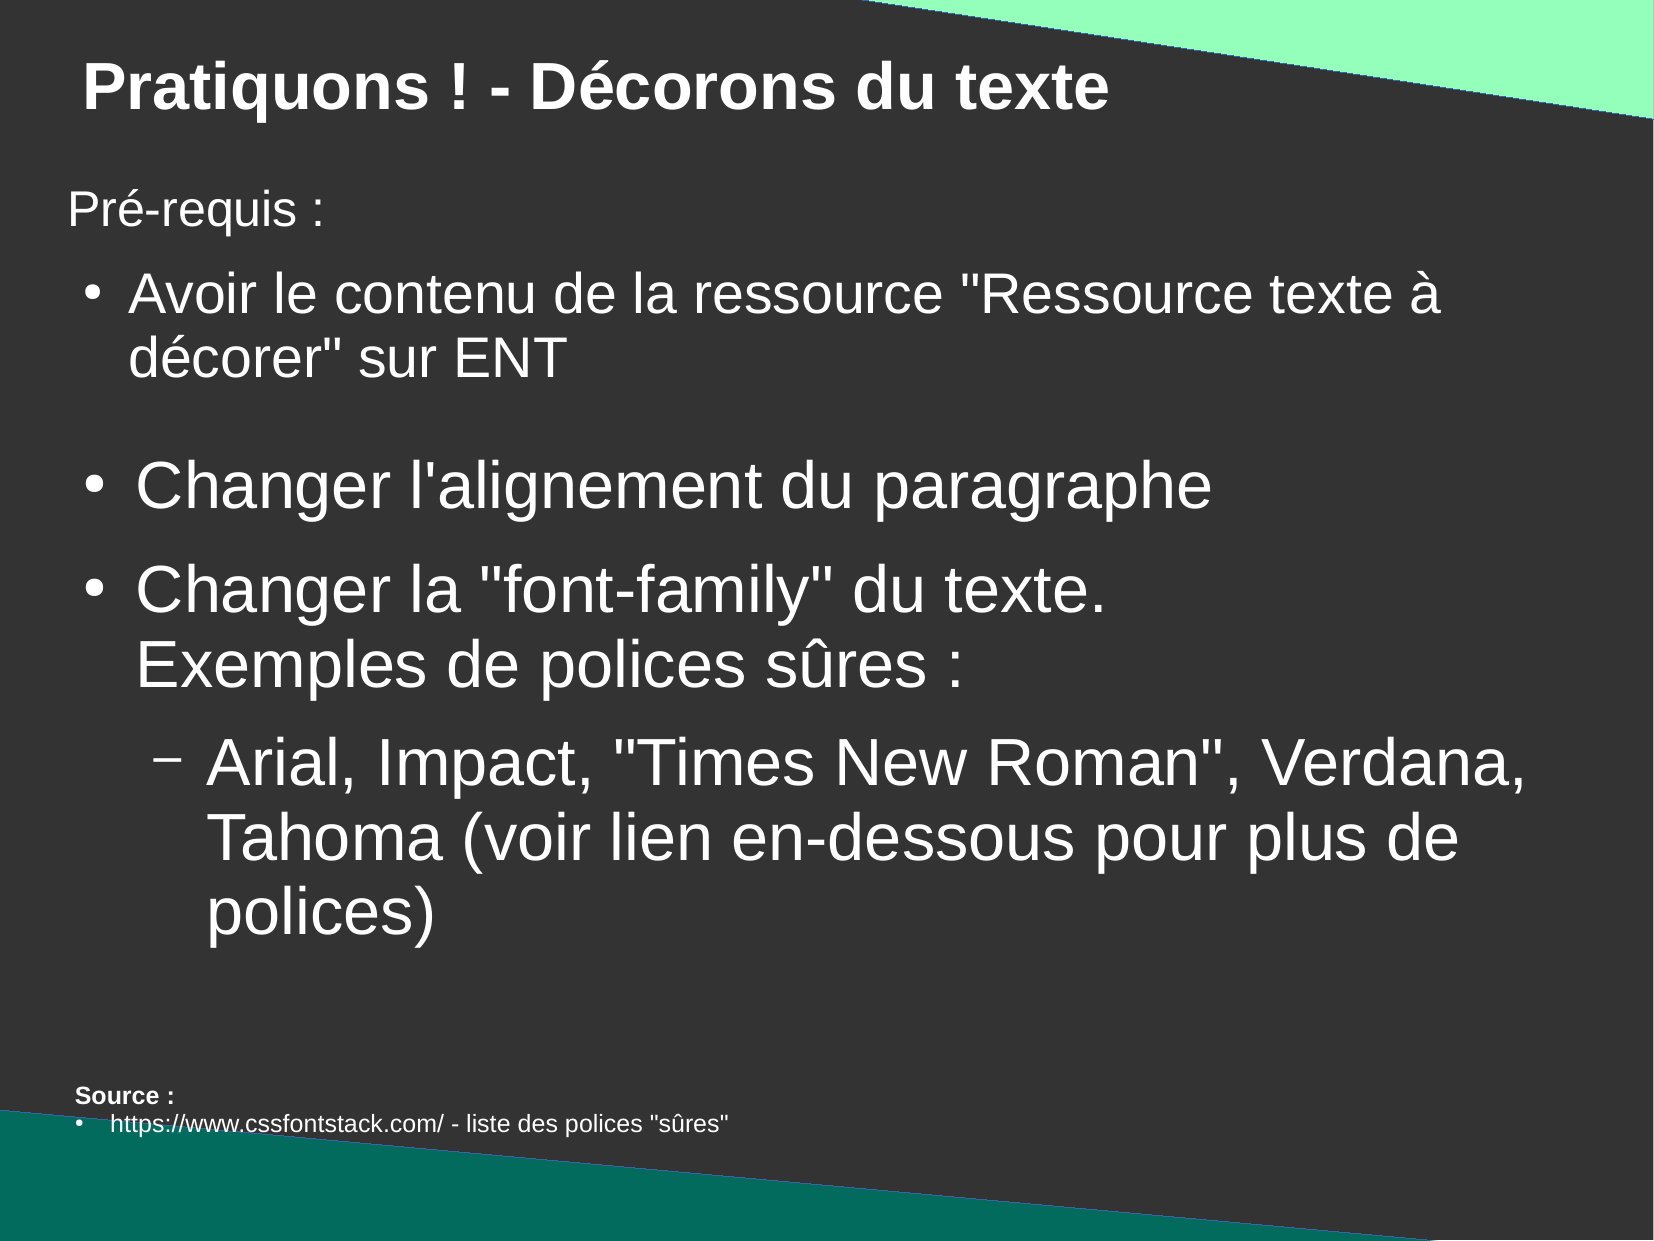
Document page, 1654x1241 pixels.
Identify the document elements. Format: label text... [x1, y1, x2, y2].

list Pré-requis : Avoir le contenu de la ressource "Ressource texte à décorer" sur ENT [67, 180, 1607, 390]
text_box [862, 0, 1654, 120]
list Changer l'alignement du paragraphe Changer la "font-family" du texte. Exemples de polices sûres : Arial, Impact, "Times New Roman", Verdana, Tahoma (voir lien en-dessous pour plus de polices) [64, 447, 1589, 1004]
title Pratiquons ! - Décorons du texte [82, 49, 1630, 199]
text_box Source : https://www.cssfontstack.com/ - liste des polices "sûres" [60, 1074, 1546, 1241]
